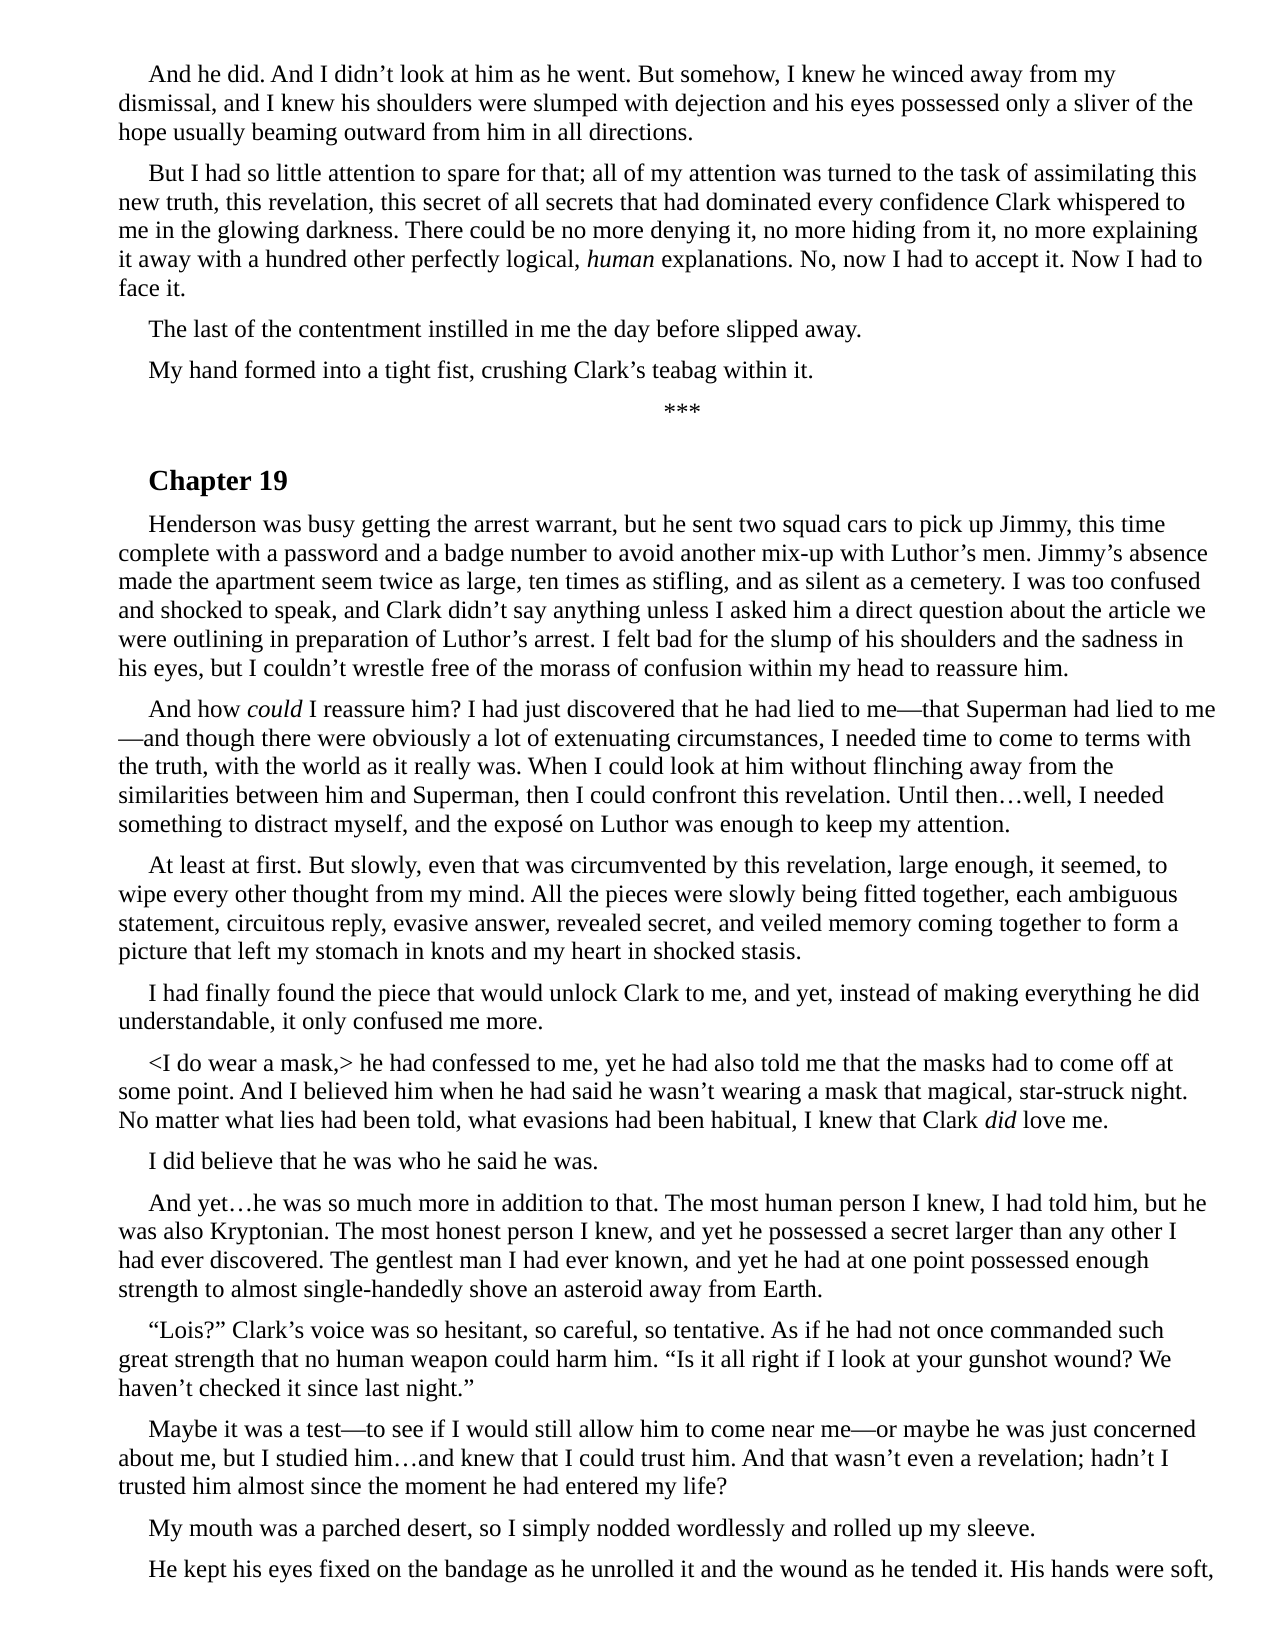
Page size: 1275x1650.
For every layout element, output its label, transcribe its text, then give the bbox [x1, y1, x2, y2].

text But I had so little attention to spare for that; all of my attention was turned to the task of assimilating this new truth, this revelation, this secret of all secrets that had dominated every confidence Clark whispered to me in the glowing darkness. There could be no more denying it, no more hiding from it, no more explaining it away with a hundred other perfectly logical, human explanations. No, now I had to accept it. Now I had to face it. [118, 158, 1216, 302]
text Henderson was busy getting the arrest warrant, but he sent two squad cars to pick up Jimmy, this time complete with a password and a badge number to avoid another mix-up with Luthor’s men. Jimmy’s absence made the apartment seem twice as large, ten times as stifling, and as silent as a cemetery. I was too confused and shocked to speak, and Clark didn’t say anything unless I asked him a direct question about the article we were outlining in preparation of Luthor’s arrest. I felt bad for the slump of his shoulders and the sadness in his eyes, but I couldn’t wrestle free of the morass of confusion within my head to reassure him. [118, 509, 1216, 681]
text And he did. And I didn’t look at him as he went. But somehow, I knew he winced away from my dismissal, and I knew his shoulders were slumped with dejection and his eyes possessed only a sliver of the hope usually beaming outward from him in all directions. [118, 59, 1216, 145]
text My hand formed into a tight fist, crushing Clark’s teabag within it. [118, 355, 1216, 384]
text *** [118, 397, 1216, 425]
subtitle Chapter 19 [118, 463, 1216, 496]
text At least at first. But slowly, even that was circumvented by this revelation, large enough, it seemed, to wipe every other thought from my mind. All the pieces were slowly being fitted together, each ambiguous statement, circuitous reply, evasive answer, revealed secret, and veiled memory coming together to form a picture that left my stomach in knots and my heart in shocked stasis. [118, 850, 1216, 965]
text My mouth was a parched desert, so I simply nodded wordlessly and rolled up my sleeve. [118, 1513, 1216, 1541]
text Maybe it was a test—to see if I would still allow him to come near me—or maybe he was just concerned about me, but I studied him…and knew that I could trust him. And that wasn’t even a revelation; hadn’t I trusted him almost since the moment he had entered my life? [118, 1414, 1216, 1500]
text I did believe that he was who he said he was. [118, 1146, 1216, 1175]
text The last of the contentment instilled in me the day before slipped away. [118, 314, 1216, 343]
text He kept his eyes fixed on the bandage as he unrolled it and the wound as he tended it. His hands were soft, [118, 1554, 1216, 1583]
text I had finally found the piece that would unlock Clark to me, and yet, instead of making everything he did understandable, it only confused me more. [118, 978, 1216, 1035]
text And yet…he was so much more in addition to that. The most human person I knew, I had told him, but he was also Kryptonian. The most honest person I knew, and yet he possessed a secret larger than any other I had ever discovered. The gentlest man I had ever known, and yet he had at one point possessed enough strength to almost single-handedly shove an asteroid away from Earth. [118, 1188, 1216, 1303]
text <I do wear a mask,> he had confessed to me, yet he had also told me that the masks had to come off at some point. And I believed him when he had said he wasn’t wearing a mask that magical, star-struck night. No matter what lies had been told, what evasions had been habitual, I knew that Clark did love me. [118, 1048, 1216, 1134]
text “Lois?” Clark’s voice was so hesitant, so careful, so tentative. As if he had not once commanded such great strength that no human weapon could harm him. “Is it all right if I look at your gunshot wound? We haven’t checked it since last night.” [118, 1315, 1216, 1401]
text And how could I reassure him? I had just discovered that he had lied to me—that Superman had lied to me—and though there were obviously a lot of extenuating circumstances, I needed time to come to terms with the truth, with the world as it really was. When I could look at him without flinching away from the similarities between him and Superman, then I could confront this revelation. Until then…well, I needed something to distract myself, and the exposé on Luthor was enough to keep my attention. [118, 694, 1216, 838]
